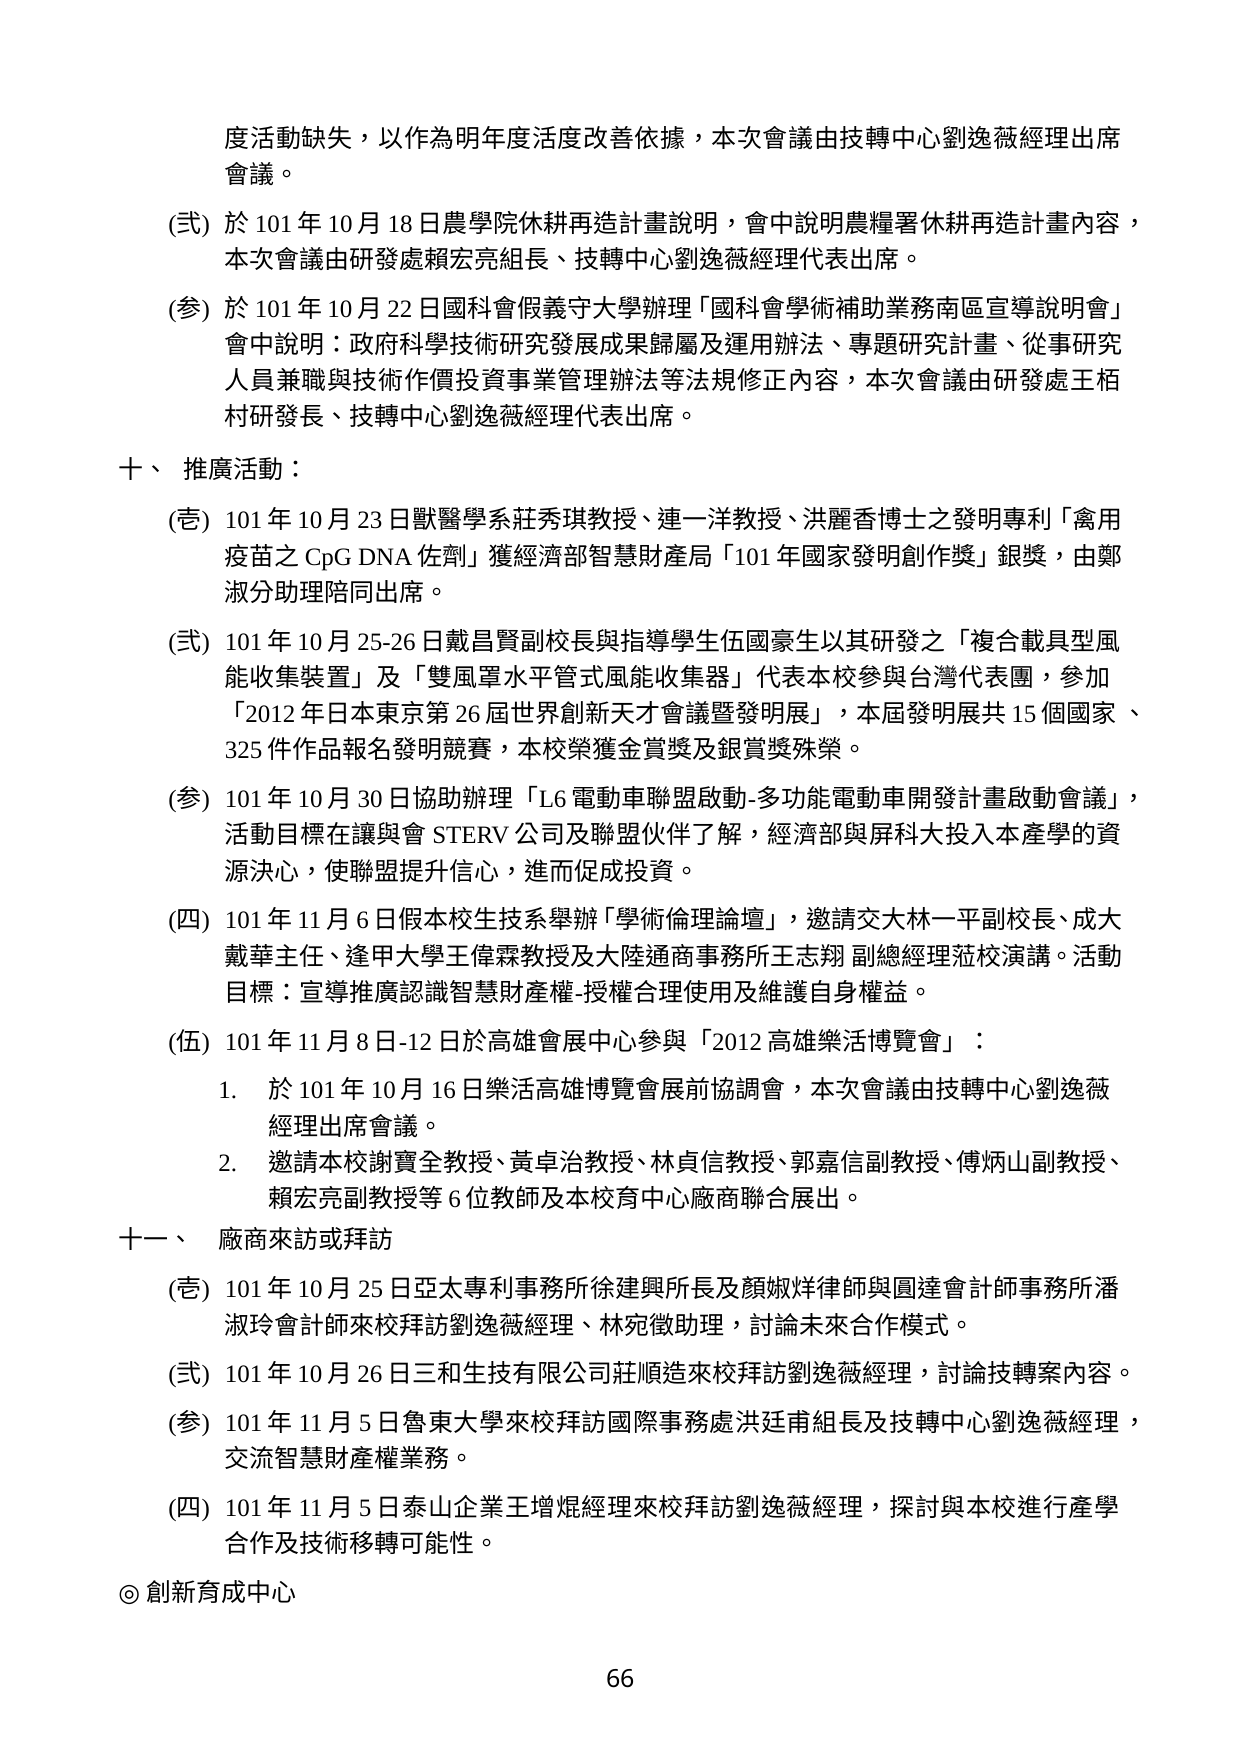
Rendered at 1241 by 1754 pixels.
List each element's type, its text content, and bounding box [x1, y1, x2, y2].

list 101年10月25-26日戴昌賢副校長與指導學生伍國豪生以其研發之「複合載具型風能收集裝置」及「雙風罩水平管式風能收集器」代表本校參與台灣代表團，參加「2012年日本東京第26屆世界創新天才會議暨發明展」，本屆發明展共15個國家、325件作品報名發明競賽，本校榮獲金賞獎及銀賞獎殊榮。 [168, 621, 1122, 766]
list 推廣活動： [118, 446, 1122, 487]
list 101年10月25日亞太專利事務所徐建興所長及顏婌烊律師與圓達會計師事務所潘淑玲會計師來校拜訪劉逸薇經理、林宛徵助理，討論未來合作模式。 [168, 1269, 1122, 1341]
list 於101年10月22日國科會假義守大學辦理「國科會學術補助業務南區宣導說明會」，會中說明：政府科學技術研究發展成果歸屬及運用辦法、專題研究計畫、從事研究人員兼職與技術作價投資事業管理辦法等法規修正內容，本次會議由研發處王栢村研發長、技轉中心劉逸薇經理代表出席。 [168, 288, 1122, 433]
list 101年11月5日魯東大學來校拜訪國際事務處洪廷甫組長及技轉中心劉逸薇經理，交流智慧財產權業務。 [168, 1403, 1122, 1475]
list 101年10月26日三和生技有限公司莊順造來校拜訪劉逸薇經理，討論技轉案內容。 [168, 1354, 1122, 1390]
list 101年10月30日協助辦理「L6電動車聯盟啟動-多功能電動車開發計畫啟動會議」，活動目標在讓與會STERV公司及聯盟伙伴了解，經濟部與屏科大投入本產學的資源決心，使聯盟提升信心，進而促成投資。 [168, 778, 1122, 887]
list 於101年10月16日樂活高雄博覽會展前協調會，本次會議由技轉中心劉逸薇經理出席會議。 [218, 1070, 1122, 1142]
list 於101年10月18日農學院休耕再造計畫說明，會中說明農糧署休耕再造計畫內容，本次會議由研發處賴宏亮組長、技轉中心劉逸薇經理代表出席。 [168, 203, 1122, 276]
list 101年11月5日泰山企業王增焜經理來校拜訪劉逸薇經理，探討與本校進行產學合作及技術移轉可能性。 [168, 1488, 1122, 1560]
list 廠商來訪或拜訪 [118, 1215, 1122, 1256]
list 101年10月23日獸醫學系莊秀琪教授、連一洋教授、洪麗香博士之發明專利「禽用疫苗之CpG DNA 佐劑」獲經濟部智慧財產局「101年國家發明創作獎」銀獎，由鄭淑分助理陪同出席。 [168, 500, 1122, 608]
list 度活動缺失，以作為明年度活度改善依據，本次會議由技轉中心劉逸薇經理出席會議。 [168, 118, 1122, 191]
list 101年11月8日-12日於高雄會展中心參與「2012高雄樂活博覽會」： [168, 1021, 1122, 1057]
list 101年11月6日假本校生技系舉辦「學術倫理論壇」，邀請交大林一平副校長、成大戴華主任、逢甲大學王偉霖教授及大陸通商事務所王志翔 副總經理蒞校演講。活動目標：宣導推廣認識智慧財產權-授權合理使用及維護自身權益。 [168, 900, 1122, 1008]
list 邀請本校謝寶全教授、黃卓治教授、林貞信教授、郭嘉信副教授、傅炳山副教授、賴宏亮副教授等6位教師及本校育中心廠商聯合展出。 [218, 1142, 1122, 1215]
text ◎ 創新育成中心 [118, 1573, 1127, 1609]
